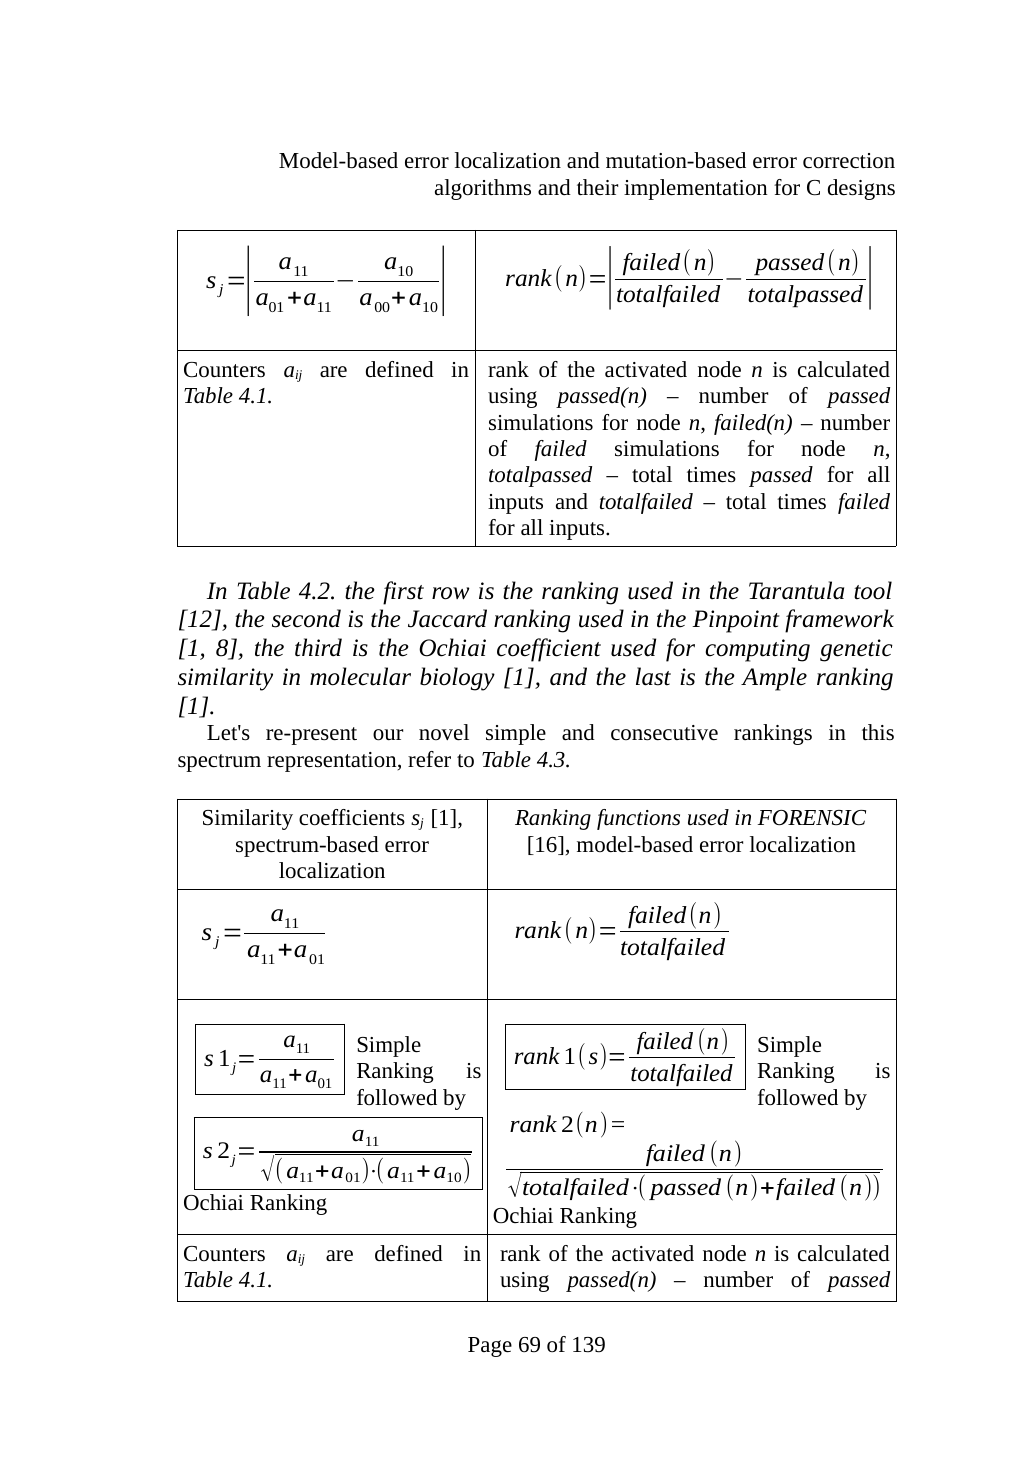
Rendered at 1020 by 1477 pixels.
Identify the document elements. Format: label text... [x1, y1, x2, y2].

table_cell Simple Ranking is followed by Ochiai Ranking [178, 1000, 487, 1234]
text Let's re-present our novel simple and consecutive rankings in this spectrum representation, refer to Table 4.3. [177, 719, 896, 772]
table_cell rank of the activated node n is calculated using passed(n) – number of passed simulations for node n, failed(n) – number of failed simulations for node n, totalpassed – total times passed for all inputs and totalfailed – total times failed for all inputs. [476, 351, 896, 546]
table_cell Simple Ranking is followed by Ochiai Ranking [488, 1000, 896, 1234]
table_cell [178, 890, 487, 999]
table_header Similarity coefficients sj [1], spectrum-based error localization [178, 800, 487, 889]
table_header Ranking functions used in FORENSIC [16], model-based error localization [488, 800, 896, 889]
table_cell Counters aij are defined in Table 4.1. [178, 1235, 487, 1301]
table_cell rank of the activated node n is calculated using passed(n) – number of passed [488, 1235, 896, 1301]
table_cell [178, 231, 475, 350]
table_cell [488, 890, 896, 999]
table_cell Counters aij are defined in Table 4.1. [178, 351, 475, 546]
table_cell [476, 231, 896, 350]
